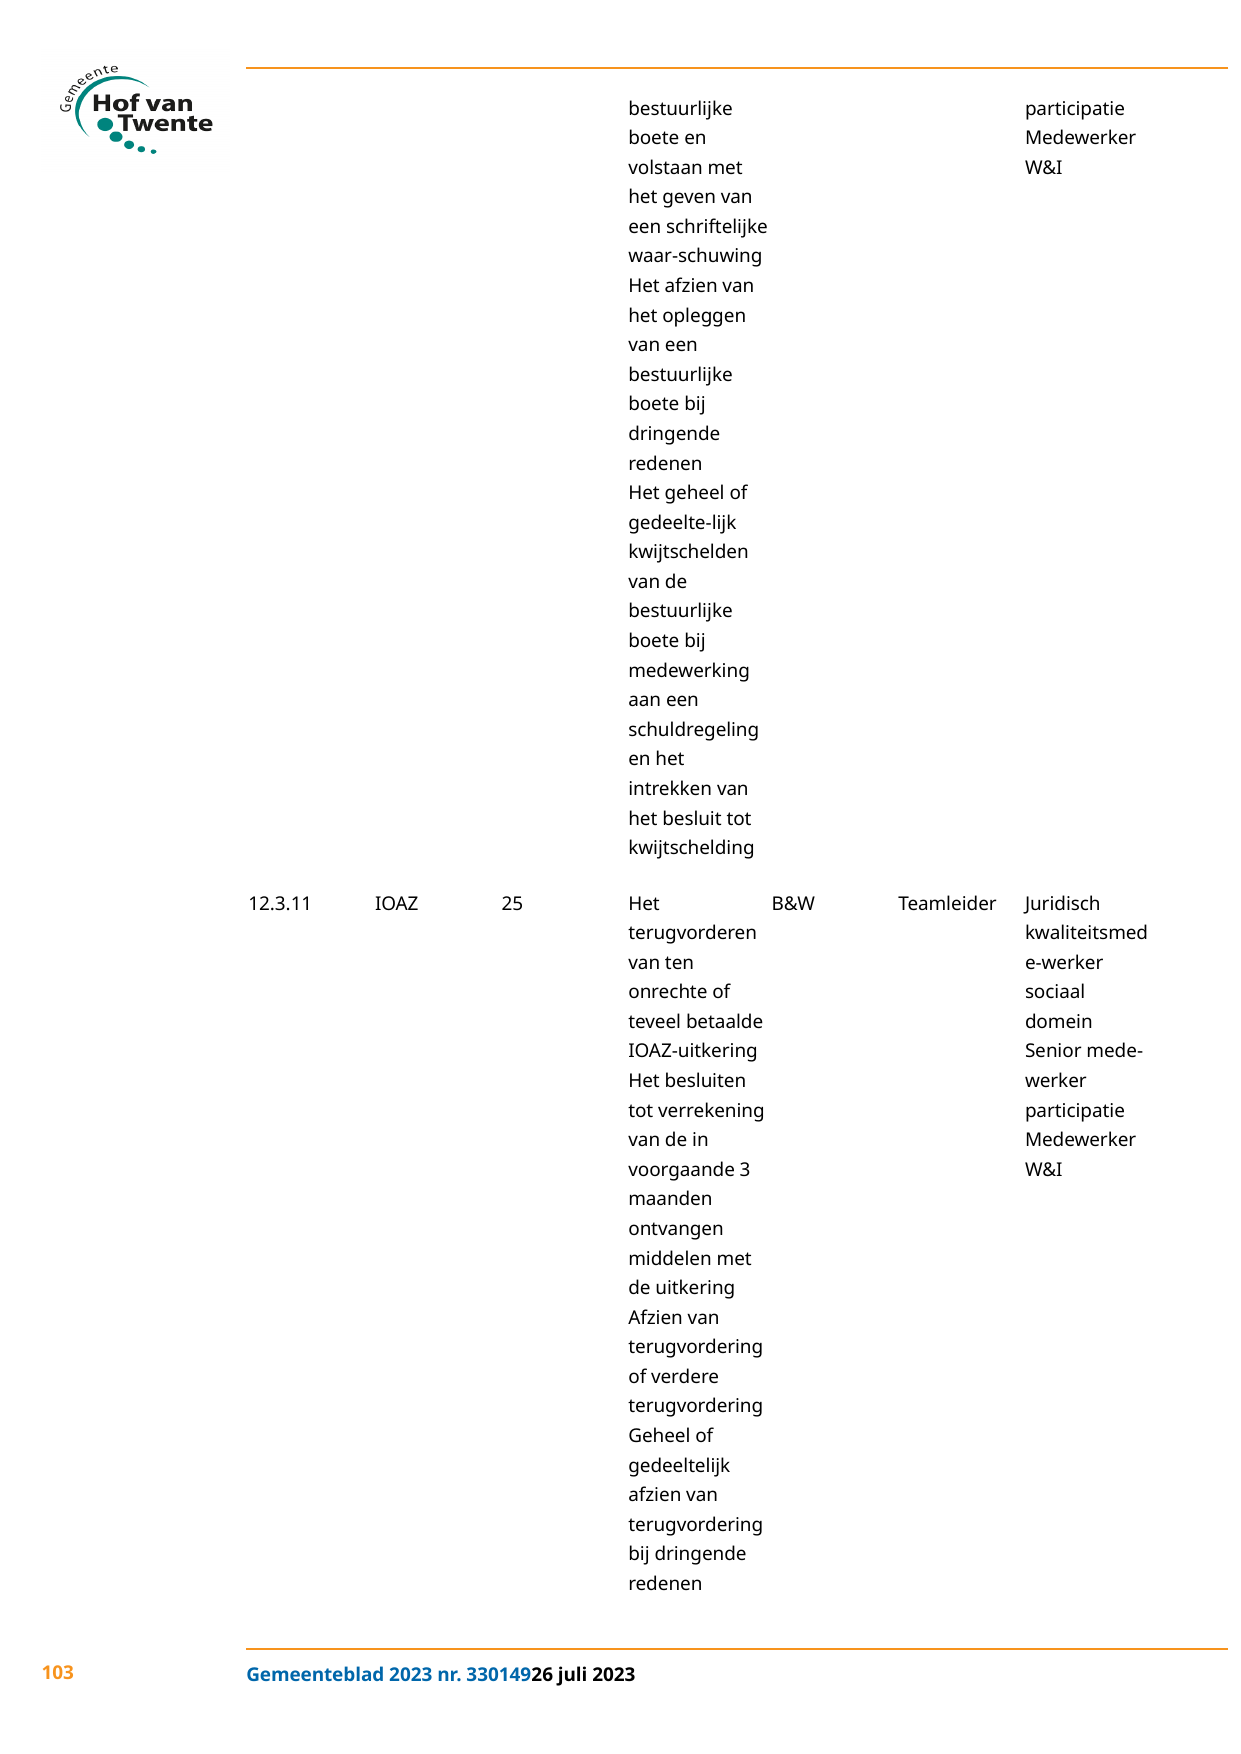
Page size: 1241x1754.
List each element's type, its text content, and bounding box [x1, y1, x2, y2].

table_cell B&W [771, 890, 898, 1596]
table_cell IOAZ [375, 890, 501, 1596]
table_cell Juridisch kwaliteitsmede-werker sociaal domein Senior mede-werker participatie Medewerker W&I [1025, 890, 1152, 1596]
table_cell 12.3.11 [248, 890, 375, 1596]
table_cell [501, 95, 628, 890]
table_cell participatie Medewerker W&I [1025, 95, 1152, 890]
table_cell bestuurlijke boete en volstaan met het geven van een schriftelijke waar-schuwing Het afzien van het opleggen van een bestuurlijke boete bij dringende redenen Het geheel of gedeelte-lijk kwijtschelden van de bestuurlijke boete bij medewerking aan een schuldregeling en het intrekken van het besluit tot kwijtschelding [628, 95, 771, 890]
table_cell [771, 95, 898, 890]
table_cell [248, 95, 375, 890]
picture [41, 47, 231, 172]
table_cell Teamleider [898, 890, 1025, 1596]
table_cell Het terugvorderen van ten onrechte of teveel betaalde IOAZ-uitkering Het besluiten tot verrekening van de in voorgaande 3 maanden ontvangen middelen met de uitkering Afzien van terugvordering of verdere terugvordering Geheel of gedeeltelijk afzien van terugvordering bij dringende redenen [628, 890, 771, 1596]
table_cell [375, 95, 501, 890]
table_cell [898, 95, 1025, 890]
table_cell 25 [501, 890, 628, 1596]
